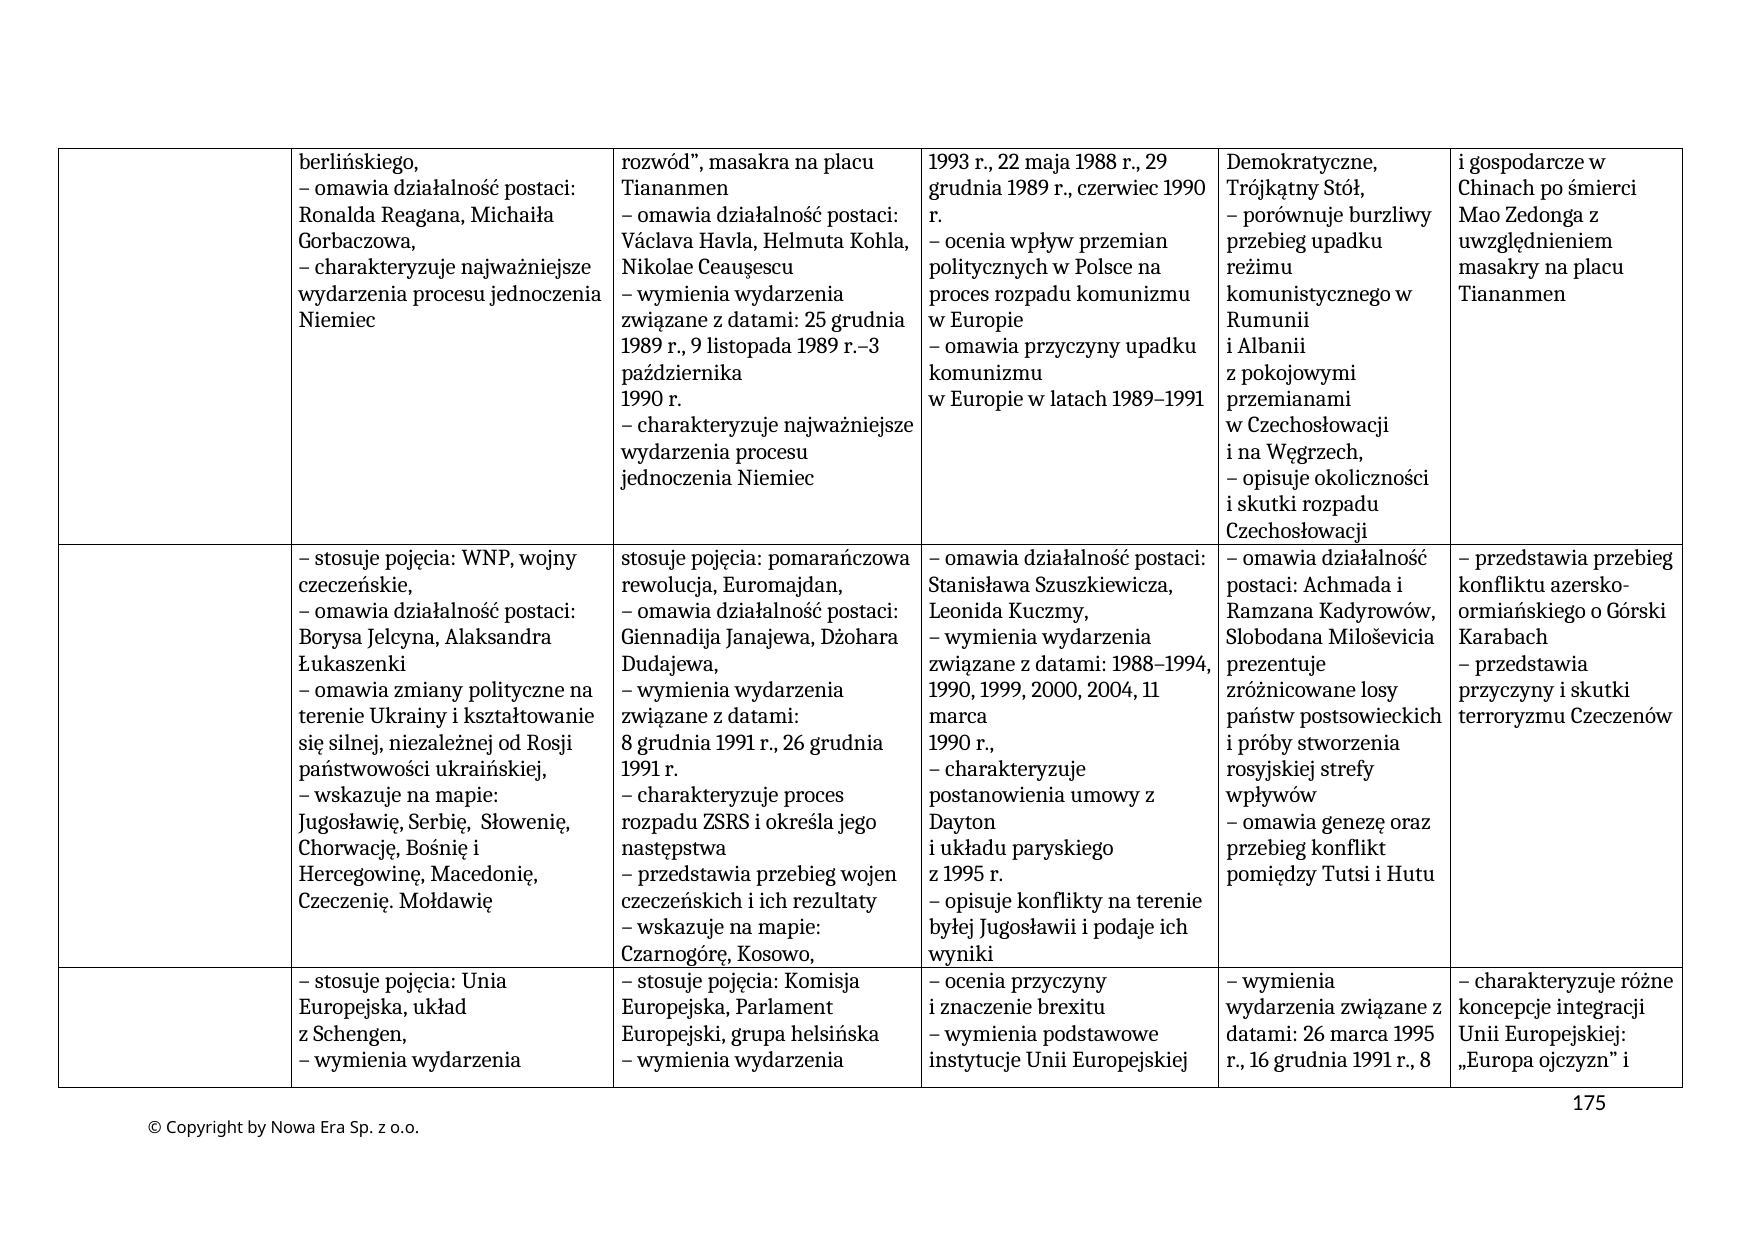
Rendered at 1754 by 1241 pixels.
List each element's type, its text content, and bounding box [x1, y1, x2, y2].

table_cell berlińskiego, – omawia działalność postaci: Ronalda Reagana, Michaiła Gorbaczowa, – charakteryzuje najważniejsze wydarzenia procesu jednoczenia Niemiec [292, 149, 613, 544]
table_cell – stosuje pojęcia: Komisja Europejska, Parlament Europejski, grupa helsińska – wymienia wydarzenia [614, 968, 921, 1087]
table_cell – przedstawia przebieg konfliktu azersko-ormiańskiego o Górski Karabach – przedstawia przyczyny i skutki terroryzmu Czeczenów [1451, 545, 1682, 967]
table_cell – omawia działalność postaci: Stanisława Szuszkiewicza, Leonida Kuczmy, – wymienia wydarzenia związane z datami: 1988–1994, 1990, 1999, 2000, 2004, 11 marca 1990 r., – charakteryzuje postanowienia umowy z Dayton i układu paryskiego z 1995 r. – opisuje konflikty na terenie byłej Jugosławii i podaje ich wyniki [922, 545, 1218, 967]
table_cell i gospodarcze w Chinach po śmierci Mao Zedonga z uwzględnieniem masakry na placu Tiananmen [1451, 149, 1682, 544]
table_cell – wymienia wydarzenia związane z datami: 26 marca 1995 r., 16 grudnia 1991 r., 8 [1219, 968, 1450, 1087]
table_cell 1993 r., 22 maja 1988 r., 29 grudnia 1989 r., czerwiec 1990 r. – ocenia wpływ przemian politycznych w Polsce na proces rozpadu komunizmu w Europie – omawia przyczyny upadku komunizmu w Europie w latach 1989–1991 [922, 149, 1218, 544]
table_cell – omawia działalność postaci: Achmada i Ramzana Kadyrowów, Slobodana Miloševicia prezentuje zróżnicowane losy państw postsowieckich i próby stworzenia rosyjskiej strefy wpływów – omawia genezę oraz przebieg konflikt pomiędzy Tutsi i Hutu [1219, 545, 1450, 967]
table_cell – ocenia przyczyny i znaczenie brexitu – wymienia podstawowe instytucje Unii Europejskiej [922, 968, 1218, 1087]
table_cell [59, 149, 291, 544]
table_cell Demokratyczne, Trójkątny Stół, – porównuje burzliwy przebieg upadku reżimu komunistycznego w Rumunii i Albanii z pokojowymi przemianami w Czechosłowacji i na Węgrzech, – opisuje okoliczności i skutki rozpadu Czechosłowacji [1219, 149, 1450, 544]
table_cell [59, 545, 291, 967]
table_cell – stosuje pojęcia: WNP, wojny czeczeńskie, – omawia działalność postaci: Borysa Jelcyna, Alaksandra Łukaszenki – omawia zmiany polityczne na terenie Ukrainy i kształtowanie się silnej, niezależnej od Rosji państwowości ukraińskiej, – wskazuje na mapie: Jugosławię, Serbię, Słowenię, Chorwację, Bośnię i Hercegowinę, Macedonię, Czeczenię. Mołdawię [292, 545, 613, 967]
table_cell – stosuje pojęcia: Unia Europejska, układ z Schengen, – wymienia wydarzenia [292, 968, 613, 1087]
table_cell – charakteryzuje różne koncepcje integracji Unii Europejskiej: „Europa ojczyzn” i [1451, 968, 1682, 1087]
table_cell rozwód”, masakra na placu Tiananmen – omawia działalność postaci: Václava Havla, Helmuta Kohla, Nikolae Ceauşescu – wymienia wydarzenia związane z datami: 25 grudnia 1989 r., 9 listopada 1989 r.–3 października 1990 r. – charakteryzuje najważniejsze wydarzenia procesu jednoczenia Niemiec [614, 149, 921, 544]
table_cell [59, 968, 291, 1087]
table_cell stosuje pojęcia: pomarańczowa rewolucja, Euromajdan, – omawia działalność postaci: Giennadija Janajewa, Dżohara Dudajewa, – wymienia wydarzenia związane z datami: 8 grudnia 1991 r., 26 grudnia 1991 r. – charakteryzuje proces rozpadu ZSRS i określa jego następstwa – przedstawia przebieg wojen czeczeńskich i ich rezultaty – wskazuje na mapie: Czarnogórę, Kosowo, [614, 545, 921, 967]
